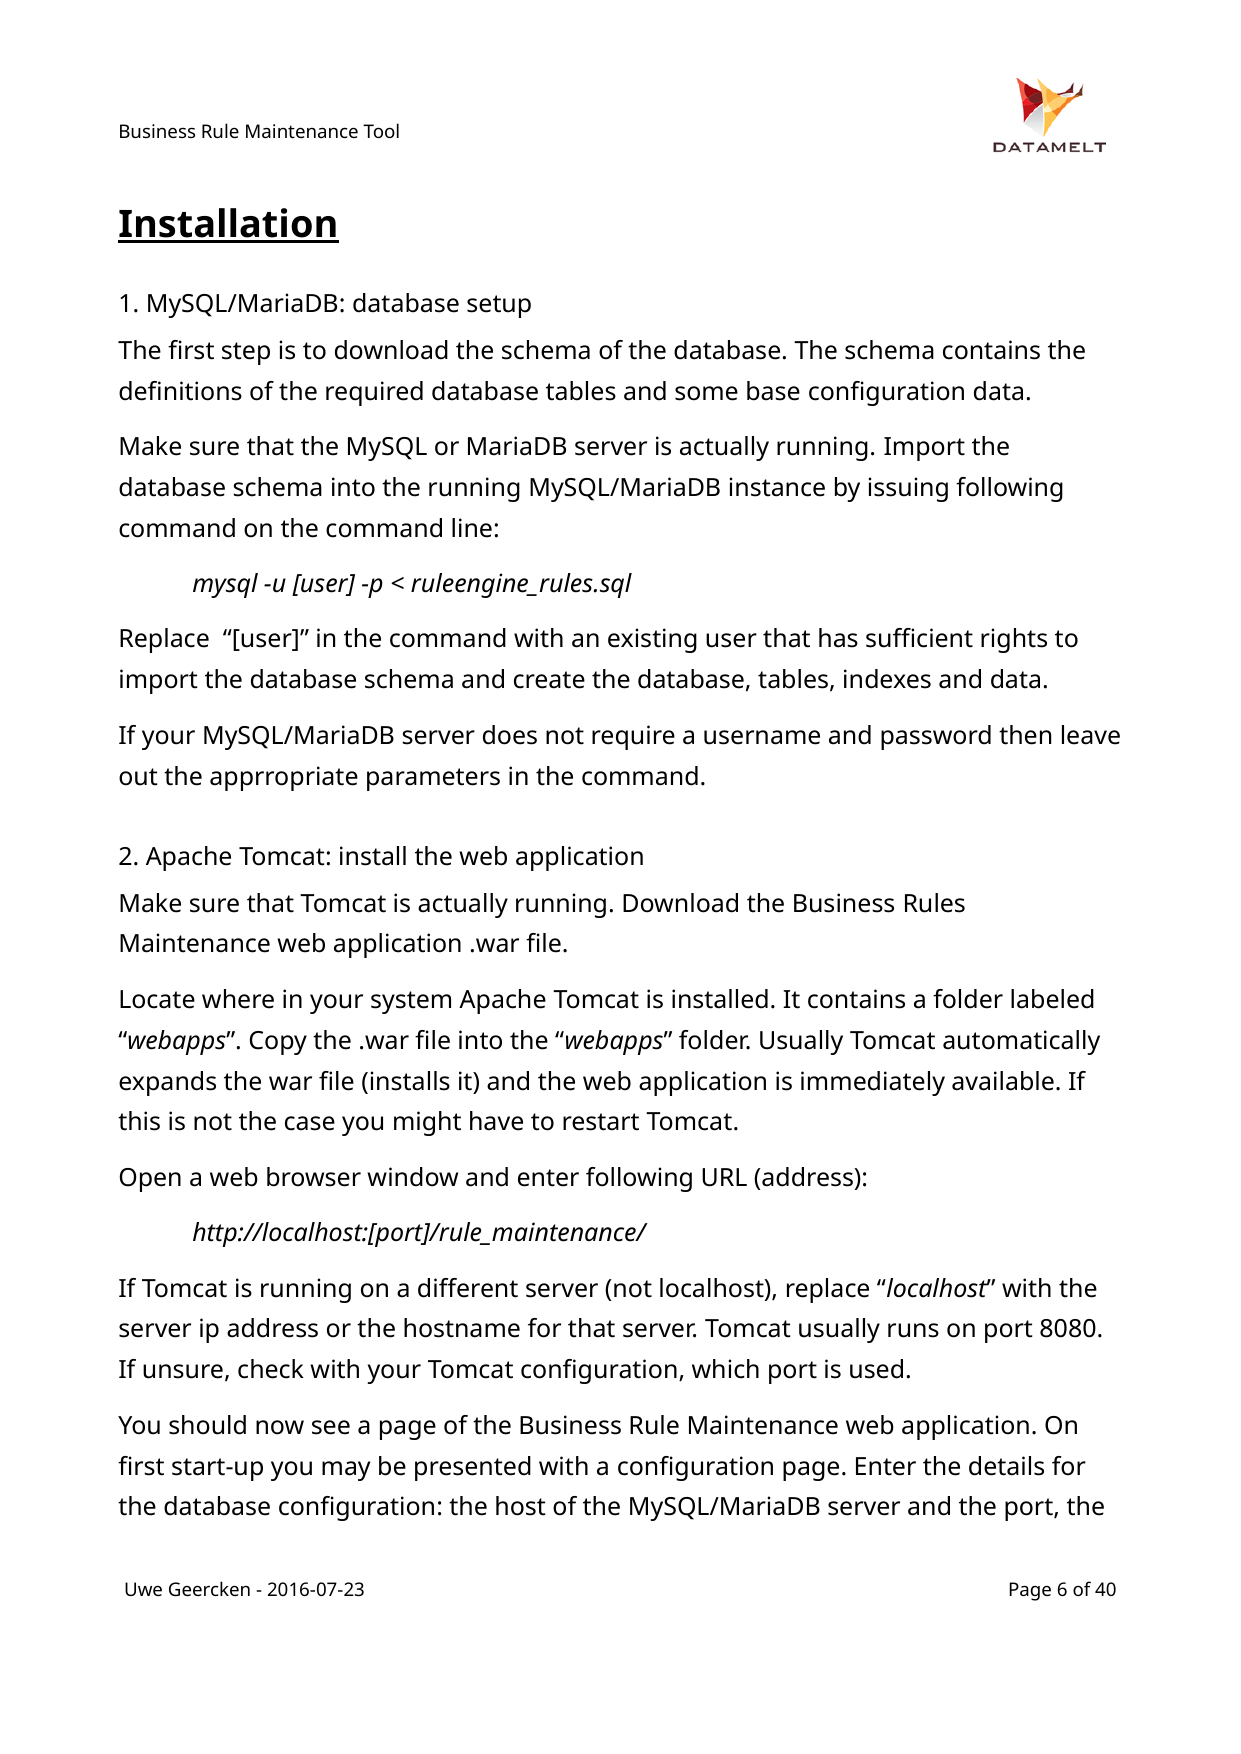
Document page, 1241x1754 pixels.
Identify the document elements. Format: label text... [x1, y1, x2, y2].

subtitle 2. Apache Tomcat: install the web application [118, 839, 1122, 873]
text Locate where in your system Apache Tomcat is installed. It contains a folder labeled “webapps”. Copy the .war file into the “webapps” folder. Usually Tomcat automatically expands the war file (installs it) and the web application is immediately available. If this is not the case you might have to restart Tomcat. [118, 981, 1122, 1138]
text mysql -u [user] -p < ruleengine_rules.sql [118, 566, 1122, 600]
text Make sure that Tomcat is actually running. Download the Business Rules Maintenance web application .war file. [118, 885, 1122, 960]
text If your MySQL/MariaDB server does not require a username and password then leave out the apprropriate parameters in the command. [118, 717, 1122, 792]
text Make sure that the MySQL or MariaDB server is actually running. Import the database schema into the running MySQL/MariaDB instance by issuing following command on the command line: [118, 429, 1122, 544]
text Replace “[user]” in the command with an existing user that has sufficient rights to import the database schema and create the database, tables, indexes and data. [118, 621, 1122, 696]
text The first step is to download the schema of the database. The schema contains the definitions of the required database tables and some base configuration data. [118, 332, 1122, 407]
text Open a web browser window and enter following URL (address): [118, 1159, 1122, 1193]
text You should now see a page of the Business Rule Maintenance web application. On first start-up you may be presented with a configuration page. Enter the details for the database configuration: the host of the MySQL/MariaDB server and the port, the [118, 1407, 1122, 1523]
subtitle Installation [118, 197, 1122, 248]
text http://localhost:[port]/rule_maintenance/ [118, 1215, 1122, 1249]
text If Tomcat is running on a different server (not localhost), replace “localhost” with the server ip address or the hostname for that server. Tomcat usually runs on port 8080. If unsure, check with your Tomcat configuration, which port is used. [118, 1270, 1122, 1386]
picture [992, 69, 1107, 160]
subtitle 1. MySQL/MariaDB: database setup [118, 286, 1122, 320]
